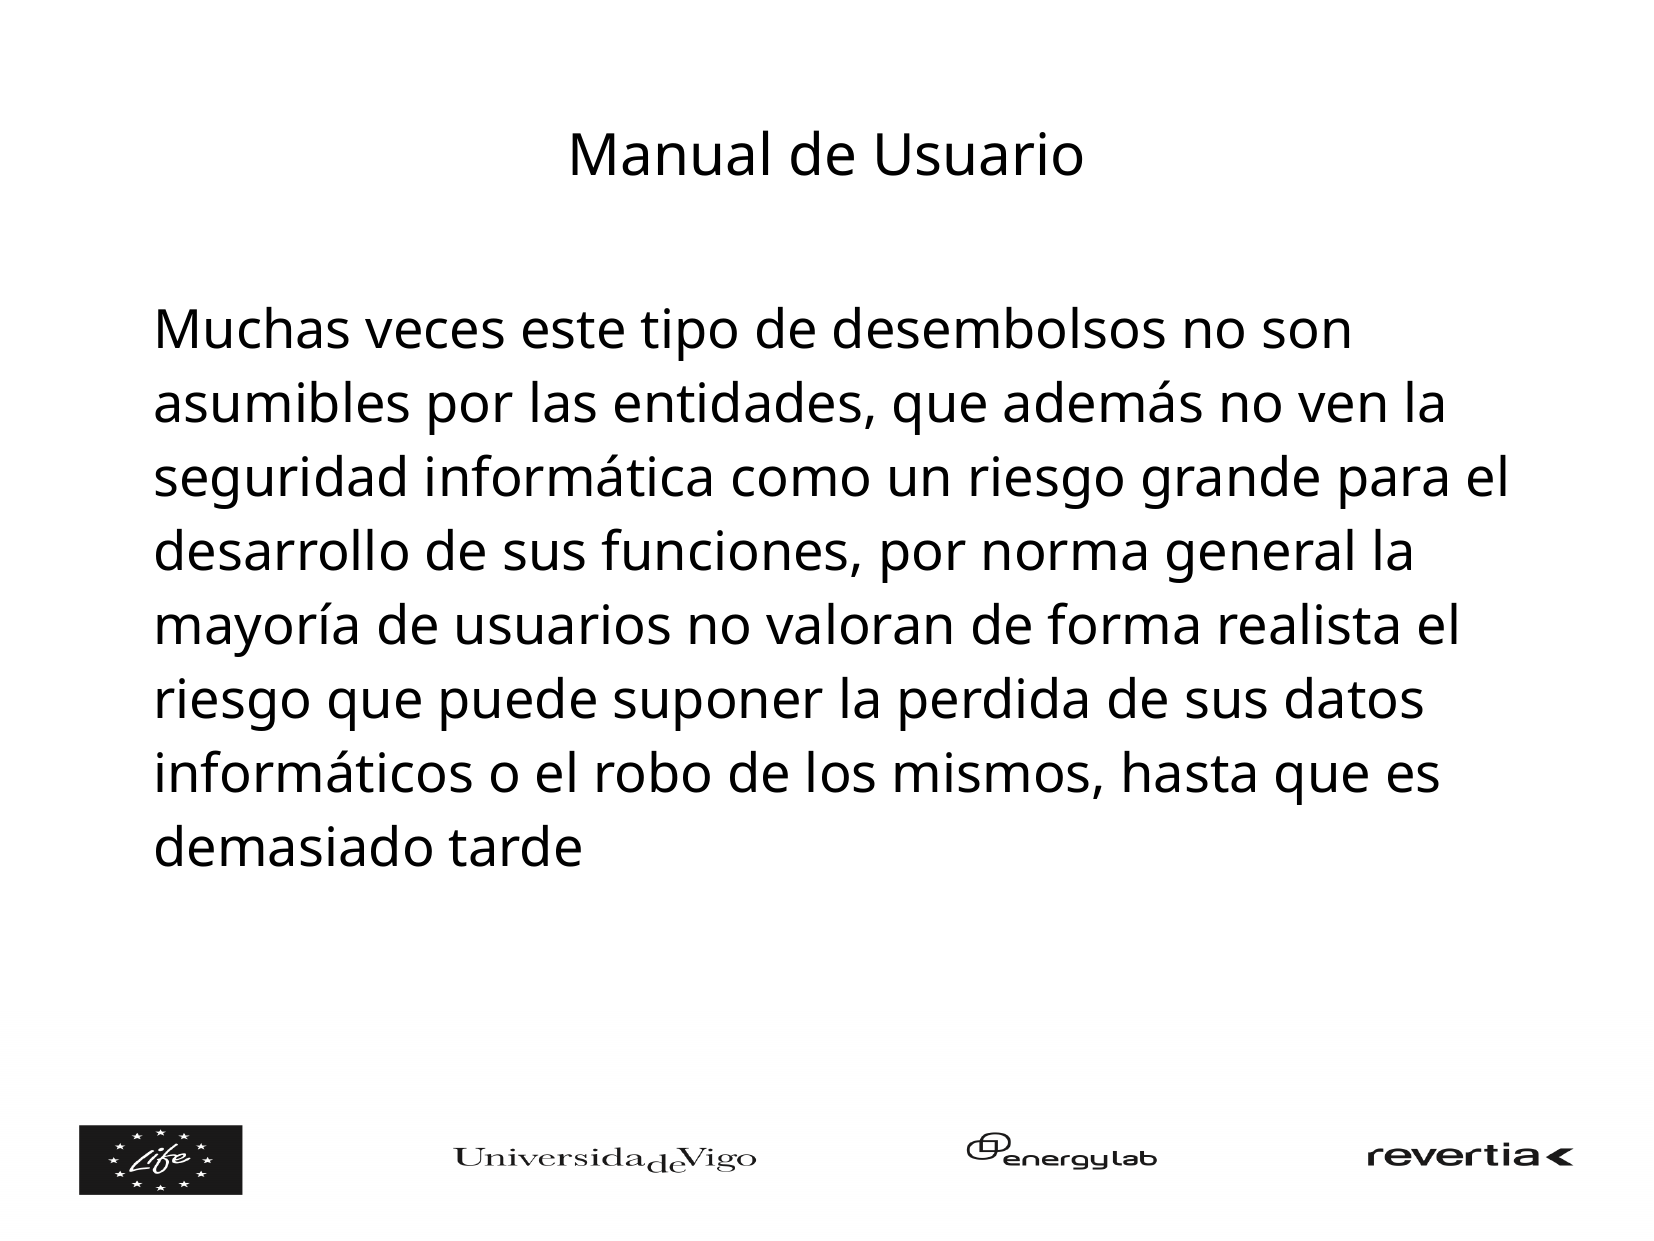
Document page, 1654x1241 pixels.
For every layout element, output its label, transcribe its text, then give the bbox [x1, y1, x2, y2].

picture [0, 1009, 1654, 1241]
list Muchas veces este tipo de desembolsos no son asumibles por las entidades, que además no ven la seguridad informática como un riesgo grande para el desarrollo de sus funciones, por norma general la mayoría de usuarios no valoran de forma realista el riesgo que puede suponer la perdida de sus datos informáticos o el robo de los mismos, hasta que es demasiado tarde [82, 290, 1571, 1010]
title Manual de Usuario [82, 49, 1571, 257]
